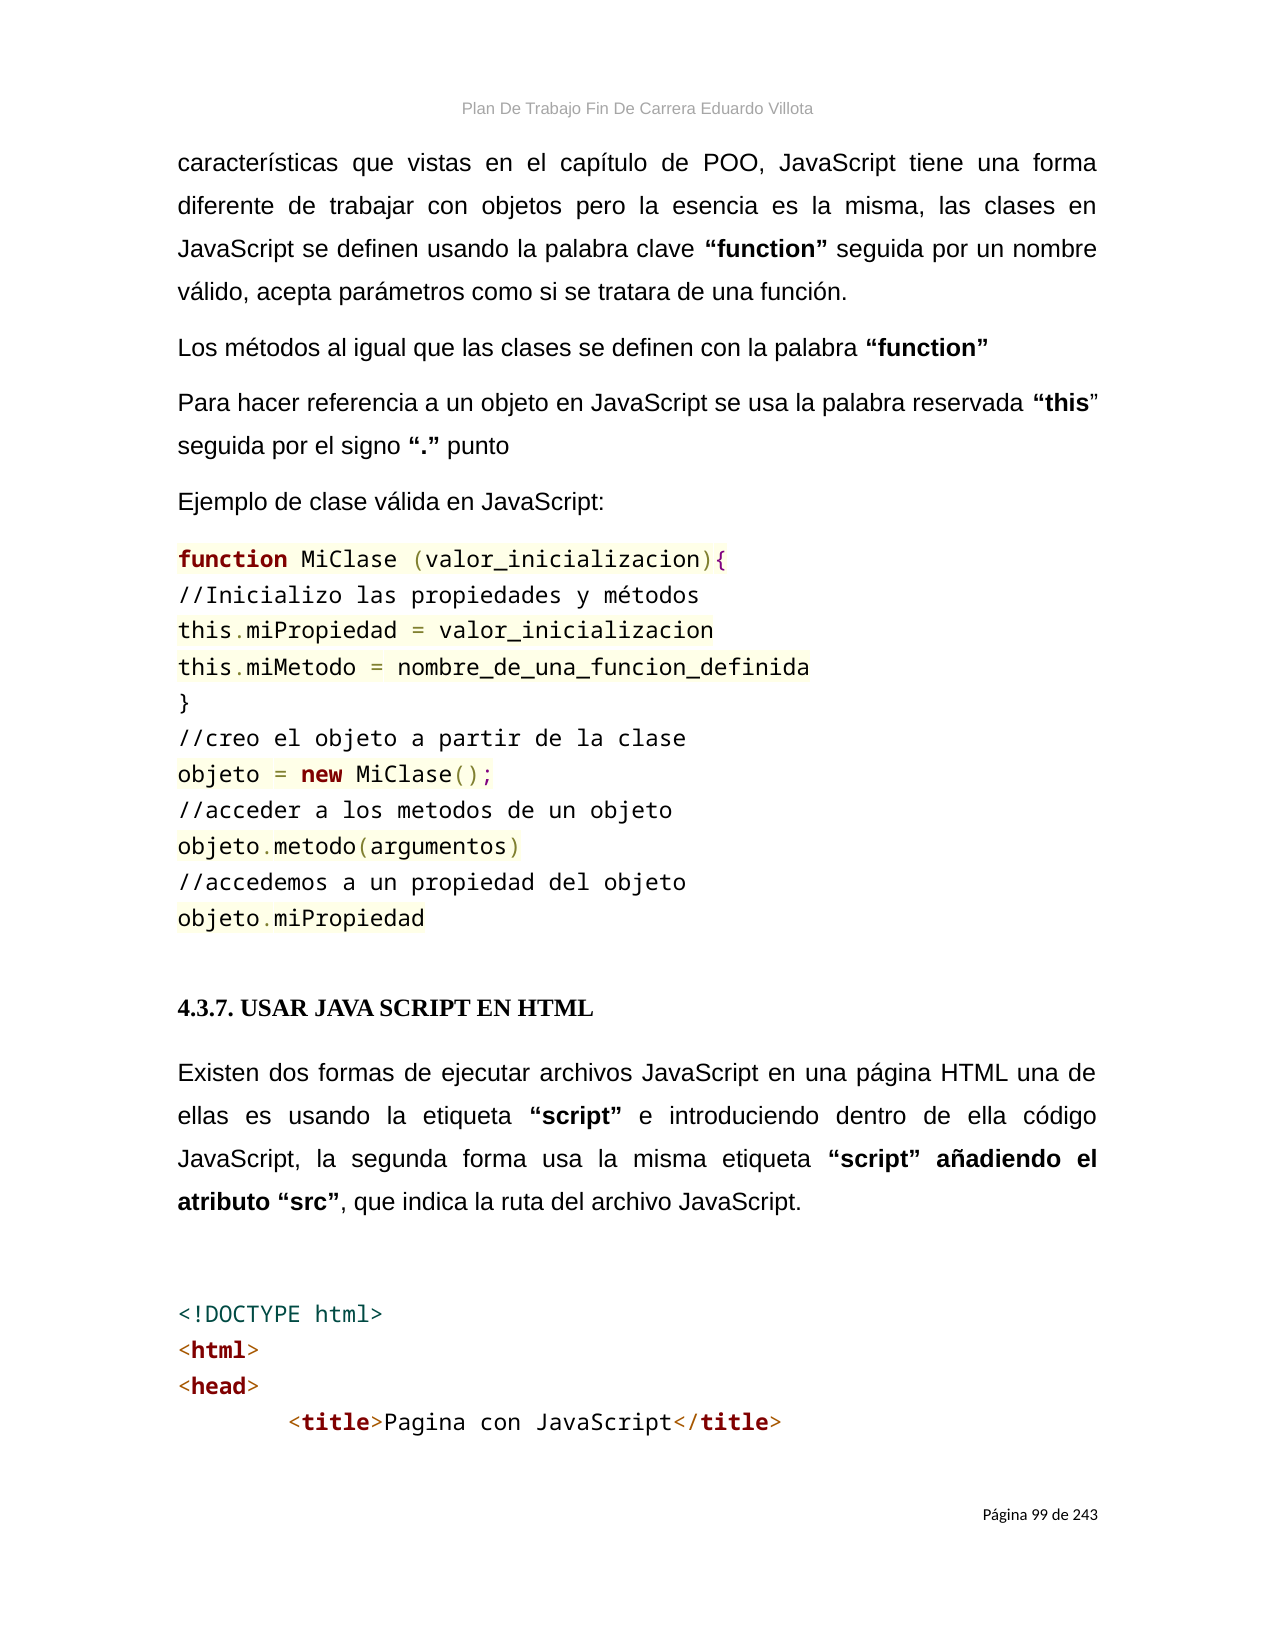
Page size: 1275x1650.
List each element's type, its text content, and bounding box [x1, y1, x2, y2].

text //acceder a los metodos de un objeto [177, 794, 1098, 825]
text <!DOCTYPE html> [177, 1298, 1098, 1329]
text Para hacer referencia a un objeto en JavaScript se usa la palabra reservada “this” seguida por el signo “.” punto [177, 388, 1098, 460]
text objeto.metodo(argumentos) [177, 830, 1098, 861]
text this.miMetodo = nombre_de_una_funcion_definida [177, 650, 1098, 682]
text <title>Pagina con JavaScript</title> [177, 1406, 1098, 1437]
text Los métodos al igual que las clases se definen con la palabra “function” [177, 333, 1098, 361]
text objeto = new MiClase(); [177, 758, 1098, 789]
text //Inicializo las propiedades y métodos [177, 578, 1098, 610]
text //accedemos a un propiedad del objeto [177, 866, 1098, 897]
text <html> [177, 1334, 1098, 1365]
text características que vistas en el capítulo de POO, JavaScript tiene una forma diferente de trabajar con objetos pero la esencia es la misma, las clases en JavaScript se definen usando la palabra clave “function” seguida por un nombre válido, acepta parámetros como si se tratara de una función. [177, 148, 1098, 306]
text objeto.miPropiedad [177, 902, 1098, 933]
text this.miPropiedad = valor_inicializacion [177, 614, 1098, 646]
text 4.3.7. USAR JAVA SCRIPT EN HTML [177, 993, 1098, 1022]
text //creo el objeto a partir de la clase [177, 722, 1098, 753]
text Existen dos formas de ejecutar archivos JavaScript en una página HTML una de ellas es usando la etiqueta “script” e introduciendo dentro de ella código JavaScript, la segunda forma usa la misma etiqueta “script” añadiendo el atributo “src”, que indica la ruta del archivo JavaScript. [177, 1057, 1098, 1216]
text function MiClase (valor_inicializacion){ [177, 543, 1098, 574]
text } [177, 686, 1098, 718]
text <head> [177, 1370, 1098, 1401]
text Ejemplo de clase válida en JavaScript: [177, 487, 1098, 516]
